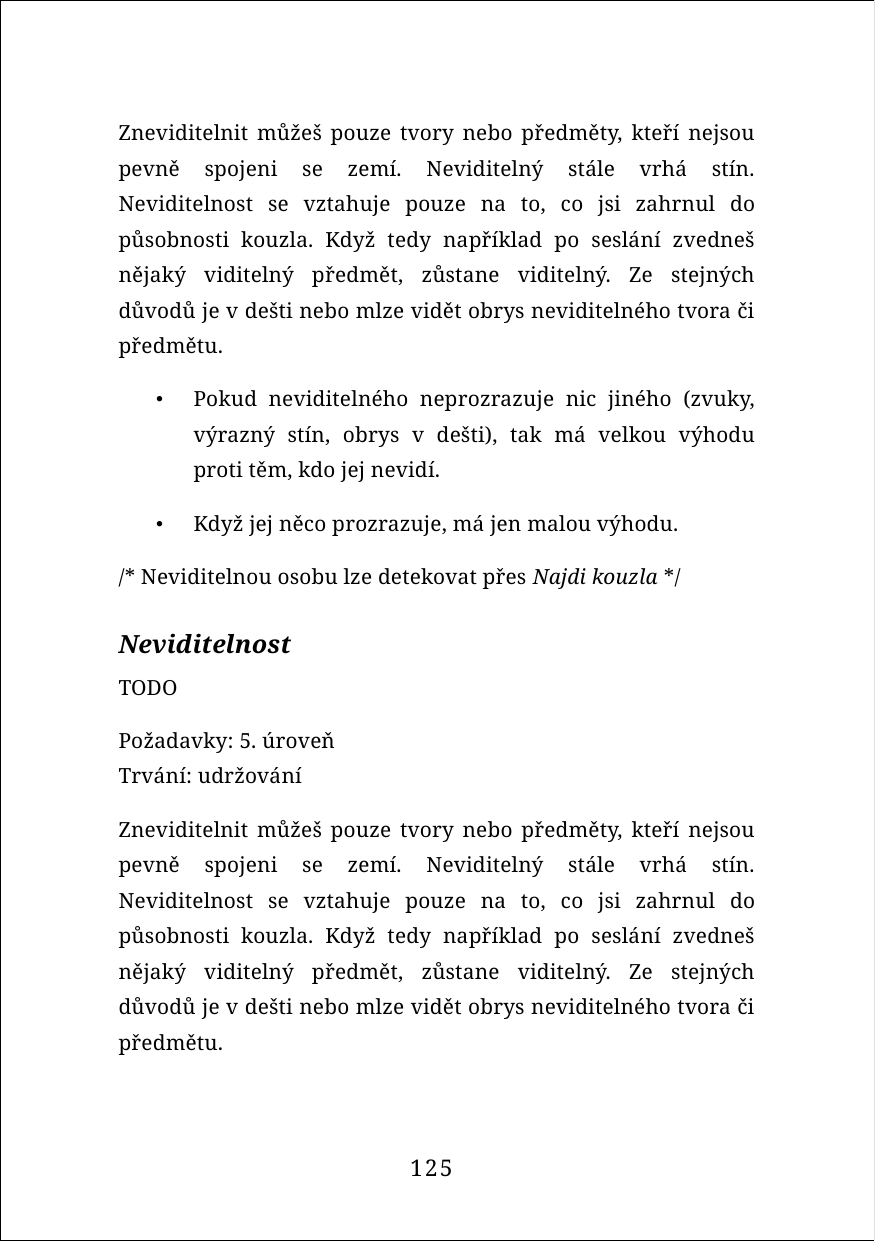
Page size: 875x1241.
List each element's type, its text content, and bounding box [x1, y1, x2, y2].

text Zneviditelnit můžeš pouze tvory nebo předměty, kteří nejsou pevně spojeni se zemí. Neviditelný stále vrhá stín. Neviditelnost se vztahuje pouze na to, co jsi zahrnul do působnosti kouzla. Když tedy například po seslání zvedneš nějaký viditelný předmět, zůstane viditelný. Ze stejných důvodů je v dešti nebo mlze vidět obrys neviditelného tvora či předmětu. [118, 815, 756, 1056]
subtitle Neviditelnost [118, 627, 756, 661]
list Když jej něco prozrazuje, má jen malou výhodu. [156, 509, 756, 537]
text TODO [118, 673, 756, 701]
text Požadavky: 5. úroveň Trvání: udržování [118, 726, 756, 790]
list Pokud neviditelného neprozrazuje nic jiného (zvuky, výrazný stín, obrys v dešti), tak má velkou výhodu proti těm, kdo jej nevidí. [156, 384, 756, 484]
text Zneviditelnit můžeš pouze tvory nebo předměty, kteří nejsou pevně spojeni se zemí. Neviditelný stále vrhá stín. Neviditelnost se vztahuje pouze na to, co jsi zahrnul do působnosti kouzla. Když tedy například po seslání zvedneš nějaký viditelný předmět, zůstane viditelný. Ze stejných důvodů je v dešti nebo mlze vidět obrys neviditelného tvora či předmětu. [118, 118, 756, 360]
text /* Neviditelnou osobu lze detekovat přes Najdi kouzla */ [118, 562, 756, 591]
